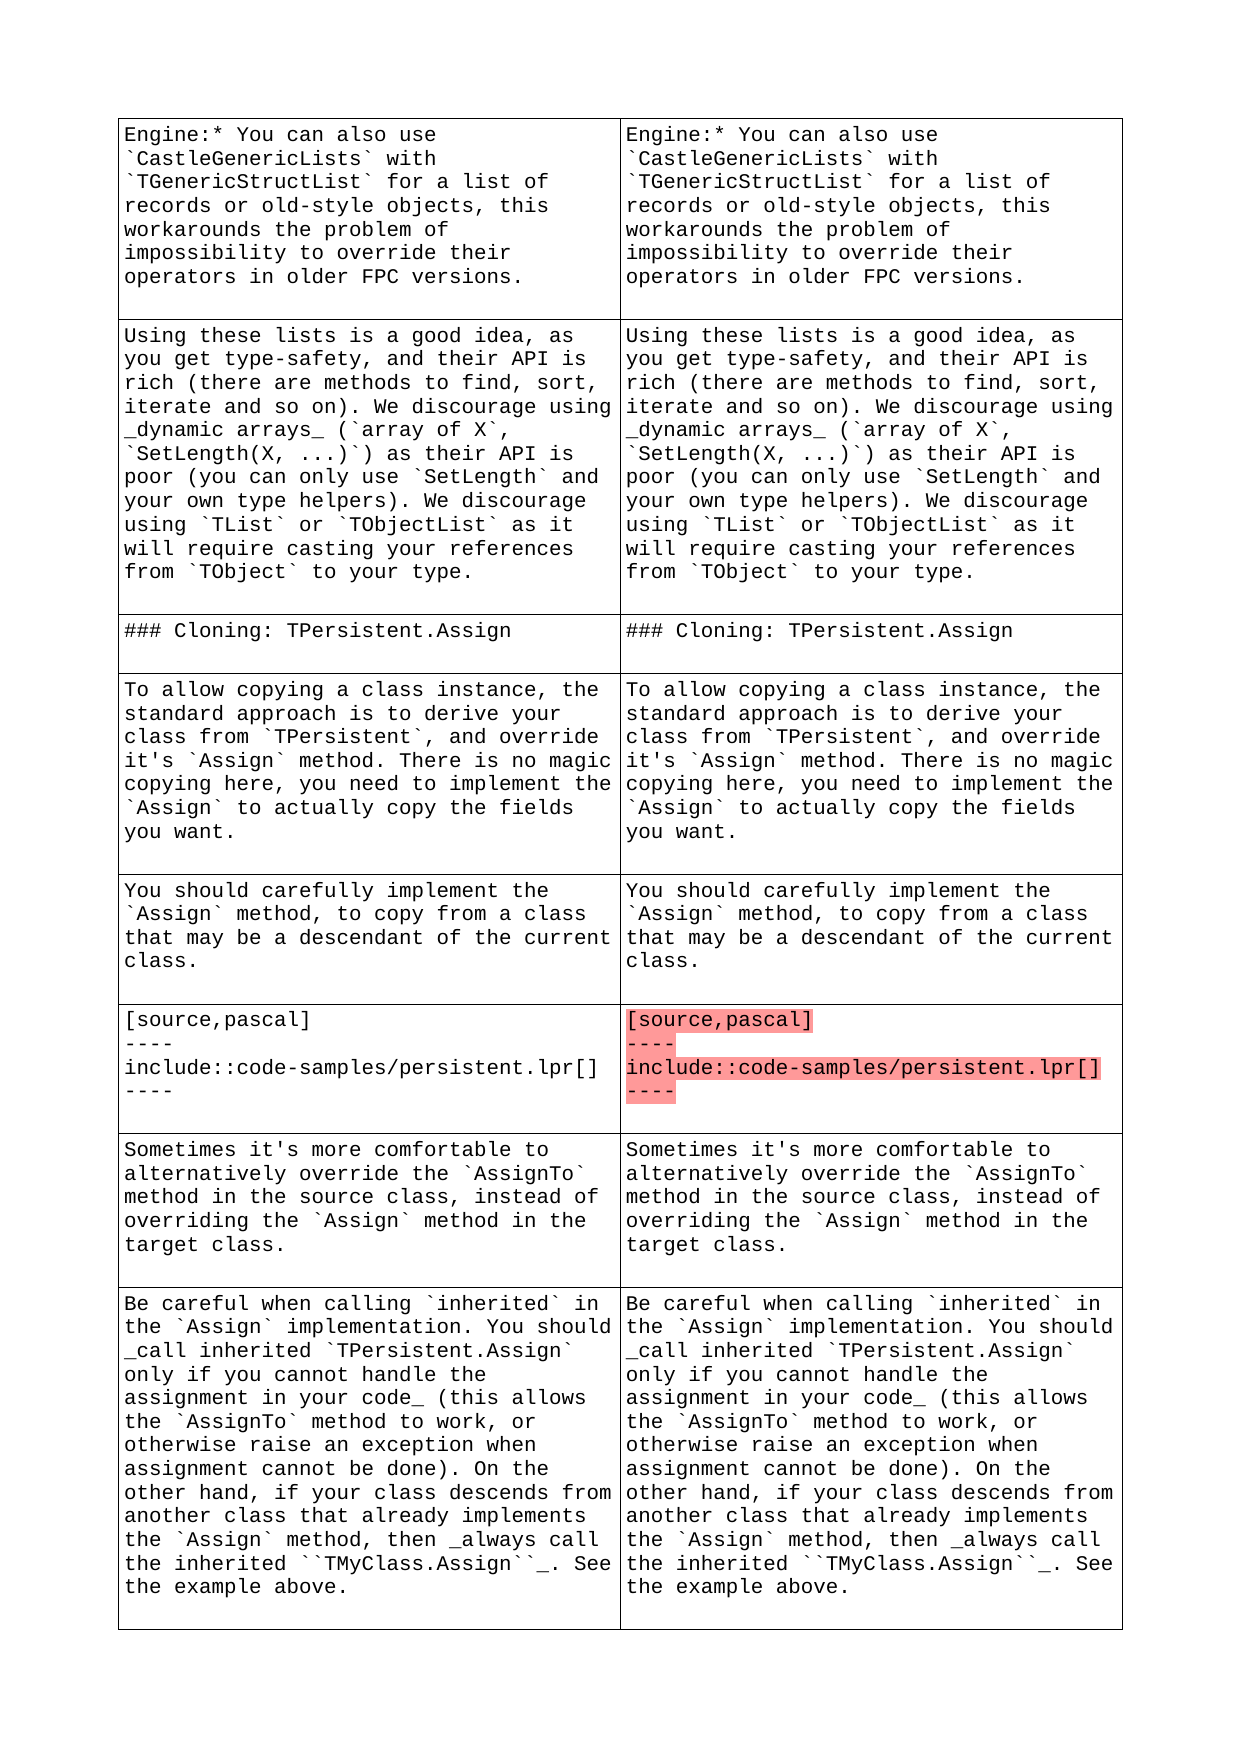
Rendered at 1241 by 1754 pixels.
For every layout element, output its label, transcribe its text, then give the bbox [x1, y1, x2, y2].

table_cell To allow copying a class instance, the standard approach is to derive your class from `TPersistent`, and override it's `Assign` method. There is no magic copying here, you need to implement the `Assign` to actually copy the fields you want. [621, 674, 1122, 874]
table_cell Sometimes it's more comfortable to alternatively override the `AssignTo` method in the source class, instead of overriding the `Assign` method in the target class. [119, 1134, 620, 1287]
table_cell You should carefully implement the `Assign` method, to copy from a class that may be a descendant of the current class. [119, 875, 620, 1003]
table_cell Engine:* You can also use `CastleGenericLists` with `TGenericStructList` for a list of records or old-style objects, this workarounds the problem of impossibility to override their operators in older FPC versions. [621, 119, 1122, 319]
table_cell Be careful when calling `inherited` in the `Assign` implementation. You should _call inherited `TPersistent.Assign` only if you cannot handle the assignment in your code_ (this allows the `AssignTo` method to work, or otherwise raise an exception when assignment cannot be done). On the other hand, if your class descends from another class that already implements the `Assign` method, then _always call the inherited ``TMyClass.Assign``_. See the example above. [621, 1288, 1122, 1629]
table_cell Using these lists is a good idea, as you get type-safety, and their API is rich (there are methods to find, sort, iterate and so on). We discourage using _dynamic arrays_ (`array of X`, `SetLength(X, ...)`) as their API is poor (you can only use `SetLength` and your own type helpers). We discourage using `TList` or `TObjectList` as it will require casting your references from `TObject` to your type. [119, 320, 620, 614]
table_cell To allow copying a class instance, the standard approach is to derive your class from `TPersistent`, and override it's `Assign` method. There is no magic copying here, you need to implement the `Assign` to actually copy the fields you want. [119, 674, 620, 874]
table_cell Be careful when calling `inherited` in the `Assign` implementation. You should _call inherited `TPersistent.Assign` only if you cannot handle the assignment in your code_ (this allows the `AssignTo` method to work, or otherwise raise an exception when assignment cannot be done). On the other hand, if your class descends from another class that already implements the `Assign` method, then _always call the inherited ``TMyClass.Assign``_. See the example above. [119, 1288, 620, 1629]
table_cell ### Cloning: TPersistent.Assign [621, 615, 1122, 673]
table_cell Using these lists is a good idea, as you get type-safety, and their API is rich (there are methods to find, sort, iterate and so on). We discourage using _dynamic arrays_ (`array of X`, `SetLength(X, ...)`) as their API is poor (you can only use `SetLength` and your own type helpers). We discourage using `TList` or `TObjectList` as it will require casting your references from `TObject` to your type. [621, 320, 1122, 614]
table_cell Engine:* You can also use `CastleGenericLists` with `TGenericStructList` for a list of records or old-style objects, this workarounds the problem of impossibility to override their operators in older FPC versions. [119, 119, 620, 319]
table_cell [source,pascal] ---- include::code-samples/persistent.lpr[] ---- [119, 1005, 620, 1133]
table_cell [source,pascal] ---- include::code-samples/persistent.lpr[] ---- [621, 1005, 1122, 1133]
table_cell ### Cloning: TPersistent.Assign [119, 615, 620, 673]
table_cell You should carefully implement the `Assign` method, to copy from a class that may be a descendant of the current class. [621, 875, 1122, 1003]
table_cell Sometimes it's more comfortable to alternatively override the `AssignTo` method in the source class, instead of overriding the `Assign` method in the target class. [621, 1134, 1122, 1287]
